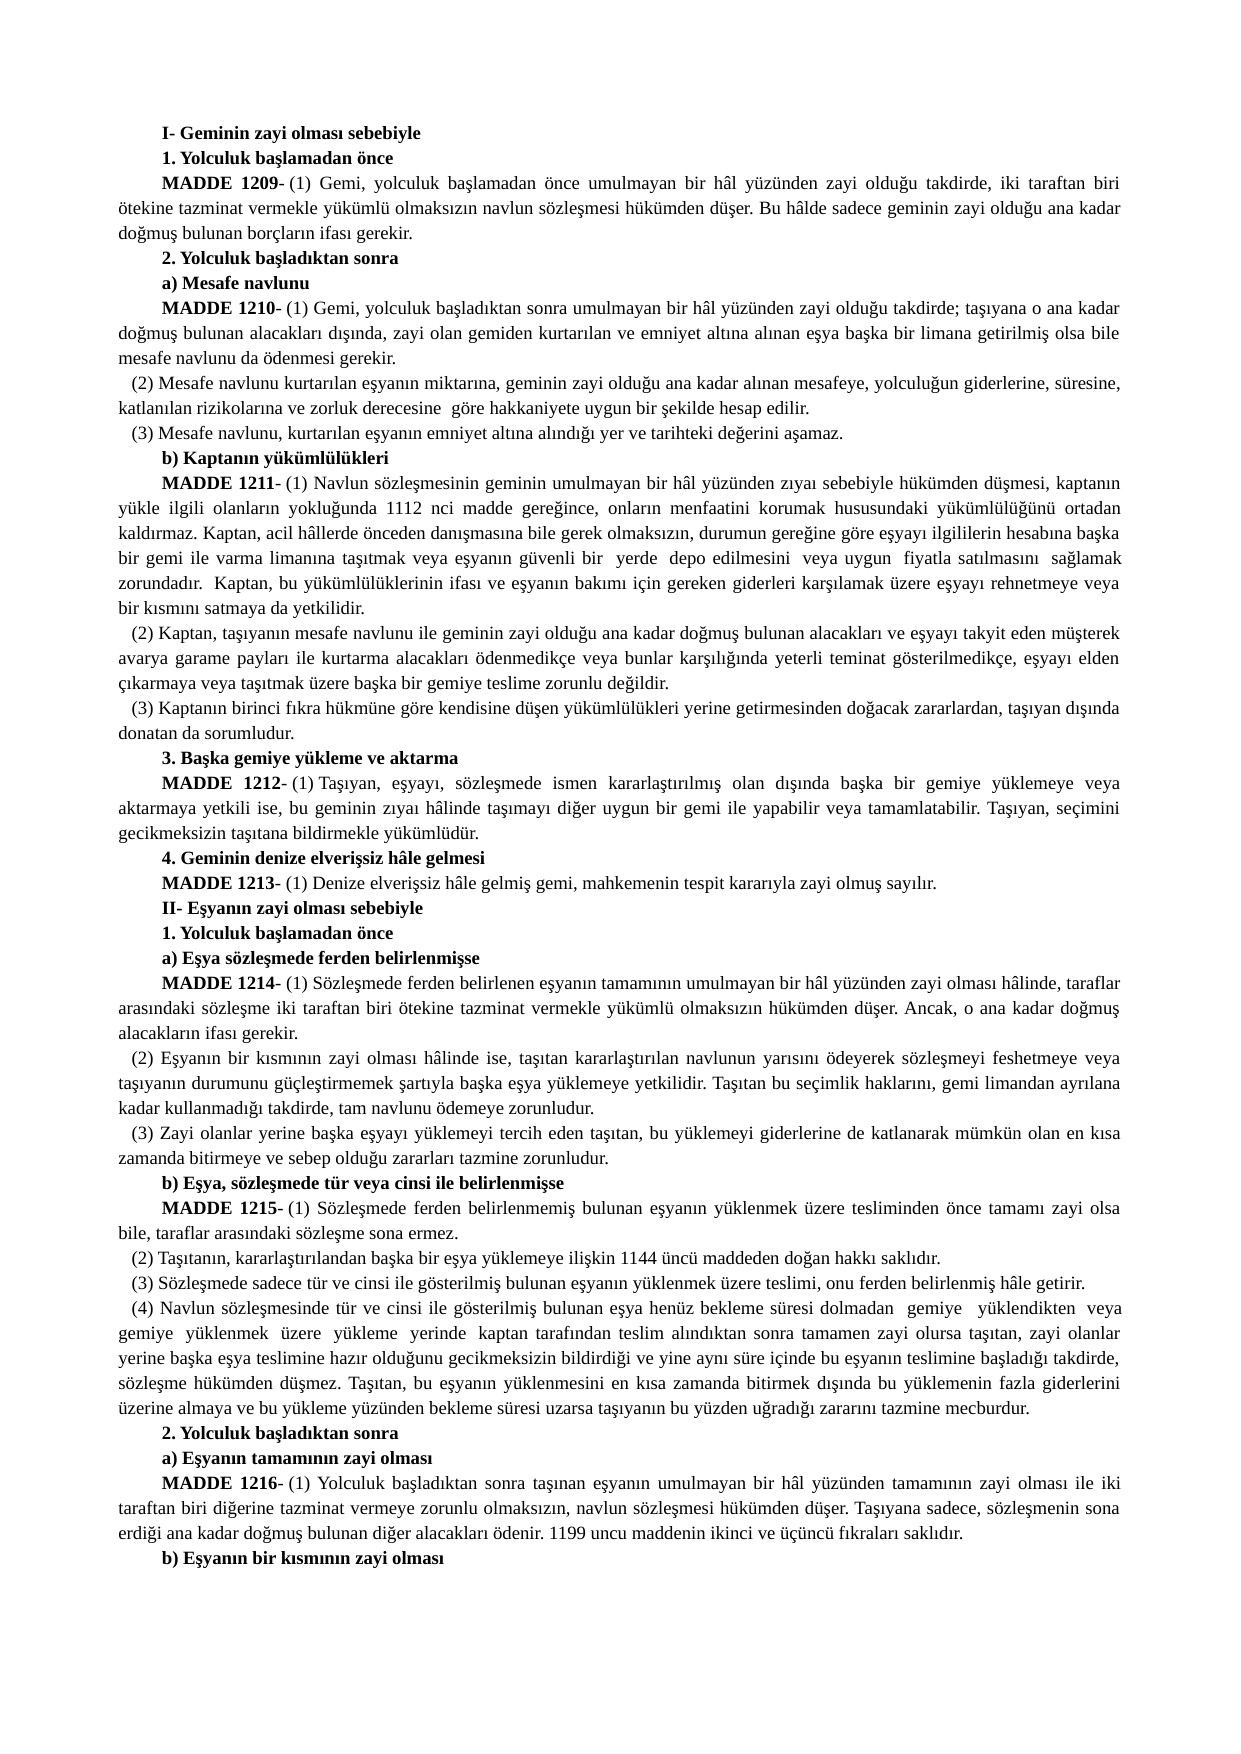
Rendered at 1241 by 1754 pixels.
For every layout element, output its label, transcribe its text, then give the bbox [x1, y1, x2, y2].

text (2) Eşyanın bir kısmının zayi olması hâlinde ise, taşıtan kararlaştırılan navlunun yarısını ödeyerek sözleşmeyi feshetmeye veya taşıyanın durumunu güçleştirmemek şartıyla başka eşya yüklemeye yetkilidir. Taşıtan bu seçimlik haklarını, gemi limandan ayrılana kadar kullanmadığı takdirde, tam navlunu ödemeye zorunludur. [118, 1043, 1122, 1118]
text I- Geminin zayi olması sebebiyle [118, 118, 1122, 143]
text (3) Sözleşmede sadece tür ve cinsi ile gösterilmiş bulunan eşyanın yüklenmek üzere teslimi, onu ferden belirlenmiş hâle getirir. [118, 1268, 1122, 1293]
text MADDE 1214- (1) Sözleşmede ferden belirlenen eşyanın tamamının umulmayan bir hâl yüzünden zayi olması hâlinde, taraflar arasındaki sözleşme iki taraftan biri ötekine tazminat vermekle yükümlü olmaksızın hükümden düşer. Ancak, o ana kadar doğmuş alacakların ifası gerekir. [118, 968, 1122, 1043]
text b) Eşya, sözleşmede tür veya cinsi ile belirlenmişse [118, 1168, 1122, 1193]
text MADDE 1216- (1) Yolculuk başladıktan sonra taşınan eşyanın umulmayan bir hâl yüzünden tamamının zayi olması ile iki taraftan biri diğerine tazminat vermeye zorunlu olmaksızın, navlun sözleşmesi hükümden düşer. Taşıyana sadece, sözleşmenin sona erdiği ana kadar doğmuş bulunan diğer alacakları ödenir. 1199 uncu maddenin ikinci ve üçüncü fıkraları saklıdır. [118, 1468, 1122, 1543]
text b) Kaptanın yükümlülükleri [118, 443, 1122, 468]
text a) Mesafe navlunu [118, 268, 1122, 293]
text (2) Taşıtanın, kararlaştırılandan başka bir eşya yüklemeye ilişkin 1144 üncü maddeden doğan hakkı saklıdır. [118, 1243, 1122, 1268]
text MADDE 1211- (1) Navlun sözleşmesinin geminin umulmayan bir hâl yüzünden zıyaı sebebiyle hükümden düşmesi, kaptanın yükle ilgili olanların yokluğunda 1112 nci madde gereğince, onların menfaatini korumak hususundaki yükümlülüğünü ortadan kaldırmaz. Kaptan, acil hâllerde önceden danışmasına bile gerek olmaksızın, durumun gereğine göre eşyayı ilgililerin hesabına başka bir gemi ile varma limanına taşıtmak veya eşyanın güvenli bir yerde depo edilmesini veya uygun fiyatla satılmasını sağlamak zorundadır. Kaptan, bu yükümlülüklerinin ifası ve eşyanın bakımı için gereken giderleri karşılamak üzere eşyayı rehnetmeye veya bir kısmını satmaya da yetkilidir. [118, 468, 1122, 618]
text (2) Kaptan, taşıyanın mesafe navlunu ile geminin zayi olduğu ana kadar doğmuş bulunan alacakları ve eşyayı takyit eden müşterek avarya garame payları ile kurtarma alacakları ödenmedikçe veya bunlar karşılığında yeterli teminat gösterilmedikçe, eşyayı elden çıkarmaya veya taşıtmak üzere başka bir gemiye teslime zorunlu değildir. [118, 618, 1122, 693]
text (3) Mesafe navlunu, kurtarılan eşyanın emniyet altına alındığı yer ve tarihteki değerini aşamaz. [118, 418, 1122, 443]
text 4. Geminin denize elverişsiz hâle gelmesi [118, 843, 1122, 868]
text MADDE 1213- (1) Denize elverişsiz hâle gelmiş gemi, mahkemenin tespit kararıyla zayi olmuş sayılır. [118, 868, 1122, 893]
text 3. Başka gemiye yükleme ve aktarma [118, 743, 1122, 768]
text (3) Kaptanın birinci fıkra hükmüne göre kendisine düşen yükümlülükleri yerine getirmesinden doğacak zararlardan, taşıyan dışında donatan da sorumludur. [118, 693, 1122, 743]
text a) Eşya sözleşmede ferden belirlenmişse [118, 943, 1122, 968]
text 1. Yolculuk başlamadan önce [118, 143, 1122, 168]
text MADDE 1209- (1) Gemi, yolculuk başlamadan önce umulmayan bir hâl yüzünden zayi olduğu takdirde, iki taraftan biri ötekine tazminat vermekle yükümlü olmaksızın navlun sözleşmesi hükümden düşer. Bu hâlde sadece geminin zayi olduğu ana kadar doğmuş bulunan borçların ifası gerekir. [118, 168, 1122, 243]
text (2) Mesafe navlunu kurtarılan eşyanın miktarına, geminin zayi olduğu ana kadar alınan mesafeye, yolculuğun giderlerine, süresine, katlanılan rizikolarına ve zorluk derecesine göre hakkaniyete uygun bir şekilde hesap edilir. [118, 368, 1122, 418]
text 1. Yolculuk başlamadan önce [118, 918, 1122, 943]
text 2. Yolculuk başladıktan sonra [118, 1418, 1122, 1443]
text II- Eşyanın zayi olması sebebiyle [118, 893, 1122, 918]
text (3) Zayi olanlar yerine başka eşyayı yüklemeyi tercih eden taşıtan, bu yüklemeyi giderlerine de katlanarak mümkün olan en kısa zamanda bitirmeye ve sebep olduğu zararları tazmine zorunludur. [118, 1118, 1122, 1168]
text MADDE 1215- (1) Sözleşmede ferden belirlenmemiş bulunan eşyanın yüklenmek üzere tesliminden önce tamamı zayi olsa bile, taraflar arasındaki sözleşme sona ermez. [118, 1193, 1122, 1243]
text a) Eşyanın tamamının zayi olması [118, 1443, 1122, 1468]
text MADDE 1212- (1) Taşıyan, eşyayı, sözleşmede ismen kararlaştırılmış olan dışında başka bir gemiye yüklemeye veya aktarmaya yetkili ise, bu geminin zıyaı hâlinde taşımayı diğer uygun bir gemi ile yapabilir veya tamamlatabilir. Taşıyan, seçimini gecikmeksizin taşıtana bildirmekle yükümlüdür. [118, 768, 1122, 843]
text b) Eşyanın bir kısmının zayi olması [118, 1543, 1122, 1568]
text MADDE 1210- (1) Gemi, yolculuk başladıktan sonra umulmayan bir hâl yüzünden zayi olduğu takdirde; taşıyana o ana kadar doğmuş bulunan alacakları dışında, zayi olan gemiden kurtarılan ve emniyet altına alınan eşya başka bir limana getirilmiş olsa bile mesafe navlunu da ödenmesi gerekir. [118, 293, 1122, 368]
text 2. Yolculuk başladıktan sonra [118, 243, 1122, 268]
text (4) Navlun sözleşmesinde tür ve cinsi ile gösterilmiş bulunan eşya henüz bekleme süresi dolmadan gemiye yüklendikten veya gemiye yüklenmek üzere yükleme yerinde kaptan tarafından teslim alındıktan sonra tamamen zayi olursa taşıtan, zayi olanlar yerine başka eşya teslimine hazır olduğunu gecikmeksizin bildirdiği ve yine aynı süre içinde bu eşyanın teslimine başladığı takdirde, sözleşme hükümden düşmez. Taşıtan, bu eşyanın yüklenmesini en kısa zamanda bitirmek dışında bu yüklemenin fazla giderlerini üzerine almaya ve bu yükleme yüzünden bekleme süresi uzarsa taşıyanın bu yüzden uğradığı zararını tazmine mecburdur. [118, 1293, 1122, 1418]
